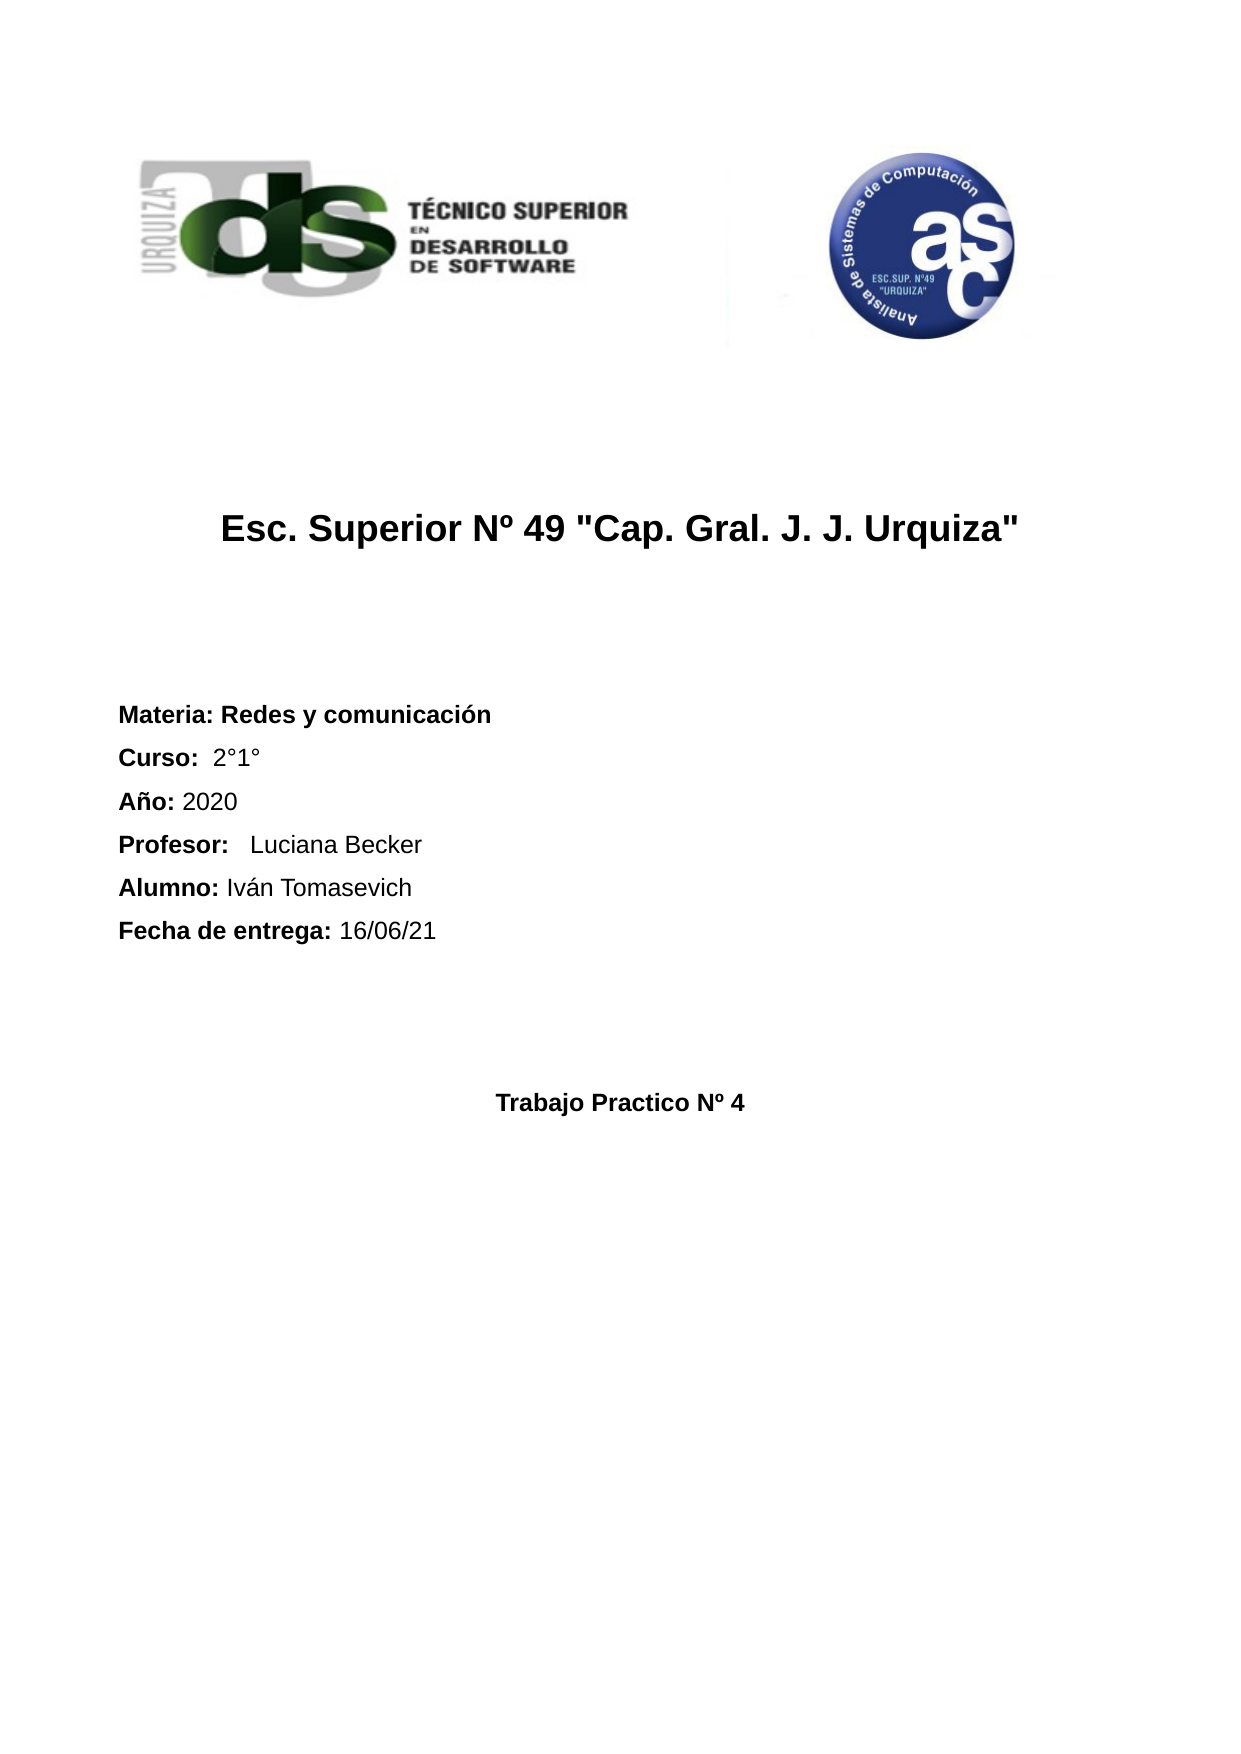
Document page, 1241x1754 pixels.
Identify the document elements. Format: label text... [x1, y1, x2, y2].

text Alumno: Iván Tomasevich [118, 873, 1122, 902]
picture [123, 146, 644, 327]
text Profesor: Luciana Becker [118, 830, 1122, 858]
text Esc. Superior Nº 49 "Cap. Gral. J. J. Urquiza" [118, 506, 1122, 549]
text Trabajo Practico Nº 4 [118, 1088, 1122, 1117]
text Fecha de entrega: 16/06/21 [118, 916, 1122, 945]
text Curso: 2°1° [118, 743, 1122, 772]
text Año: 2020 [118, 787, 1122, 815]
text Materia: Redes y comunicación [118, 700, 1122, 729]
